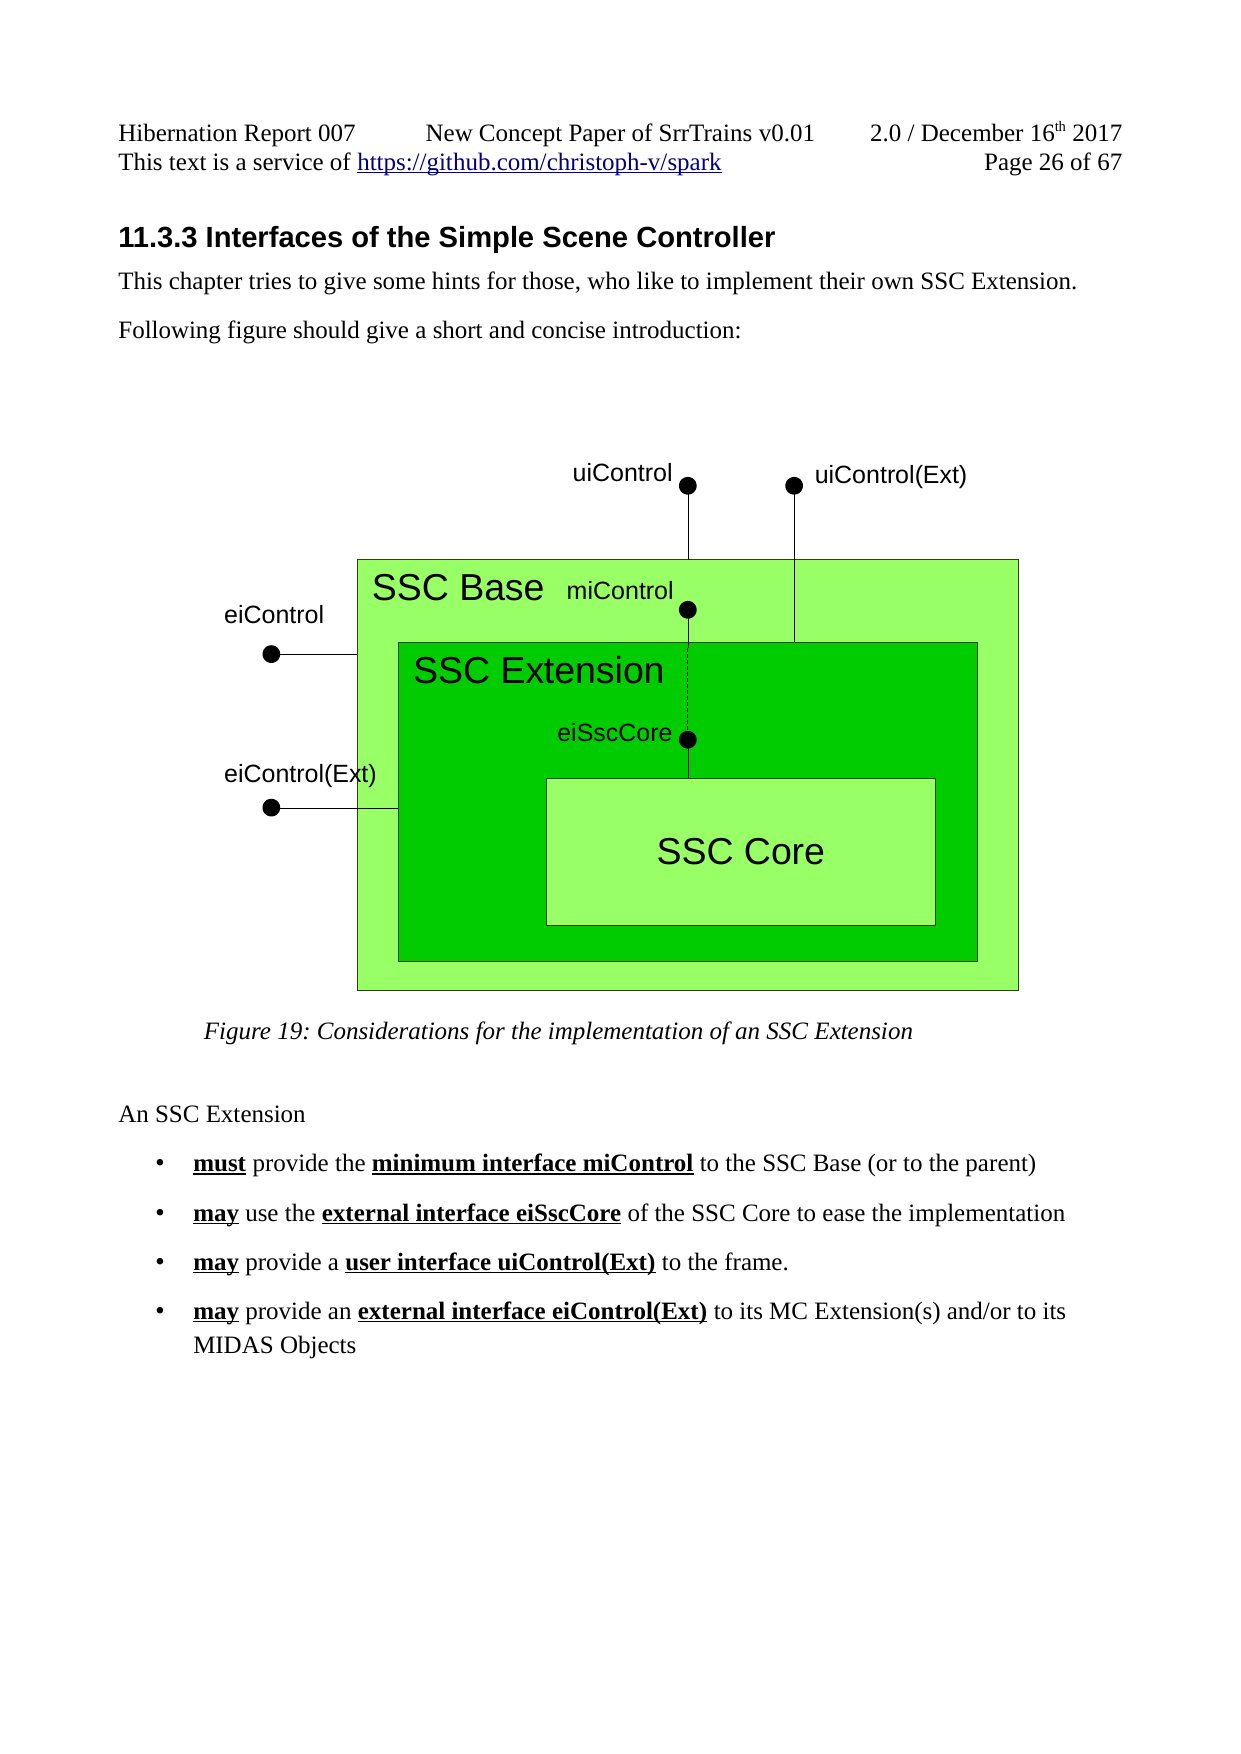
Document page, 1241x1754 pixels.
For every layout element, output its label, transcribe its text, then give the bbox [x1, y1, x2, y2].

list may provide a user interface uiControl(Ext) to the frame. [156, 1247, 1122, 1275]
list may provide an external interface eiControl(Ext) to its MC Extension(s) and/or to its MIDAS Objects [156, 1296, 1122, 1359]
list must provide the minimum interface miControl to the SSC Base (or to the parent) [156, 1148, 1122, 1177]
text Following figure should give a short and concise introduction: [118, 315, 1122, 343]
subtitle 11.3.3 Interfaces of the Simple Scene Controller [118, 220, 1122, 253]
text This chapter tries to give some hints for those, who like to implement their own SSC Extension. [118, 266, 1122, 294]
text An SSC Extension [118, 1099, 1122, 1128]
text Figure 19: Considerations for the implementation of an SSC Extension [204, 425, 1036, 1045]
list may use the external interface eiSscCore of the SSC Core to ease the implementation [156, 1198, 1122, 1226]
